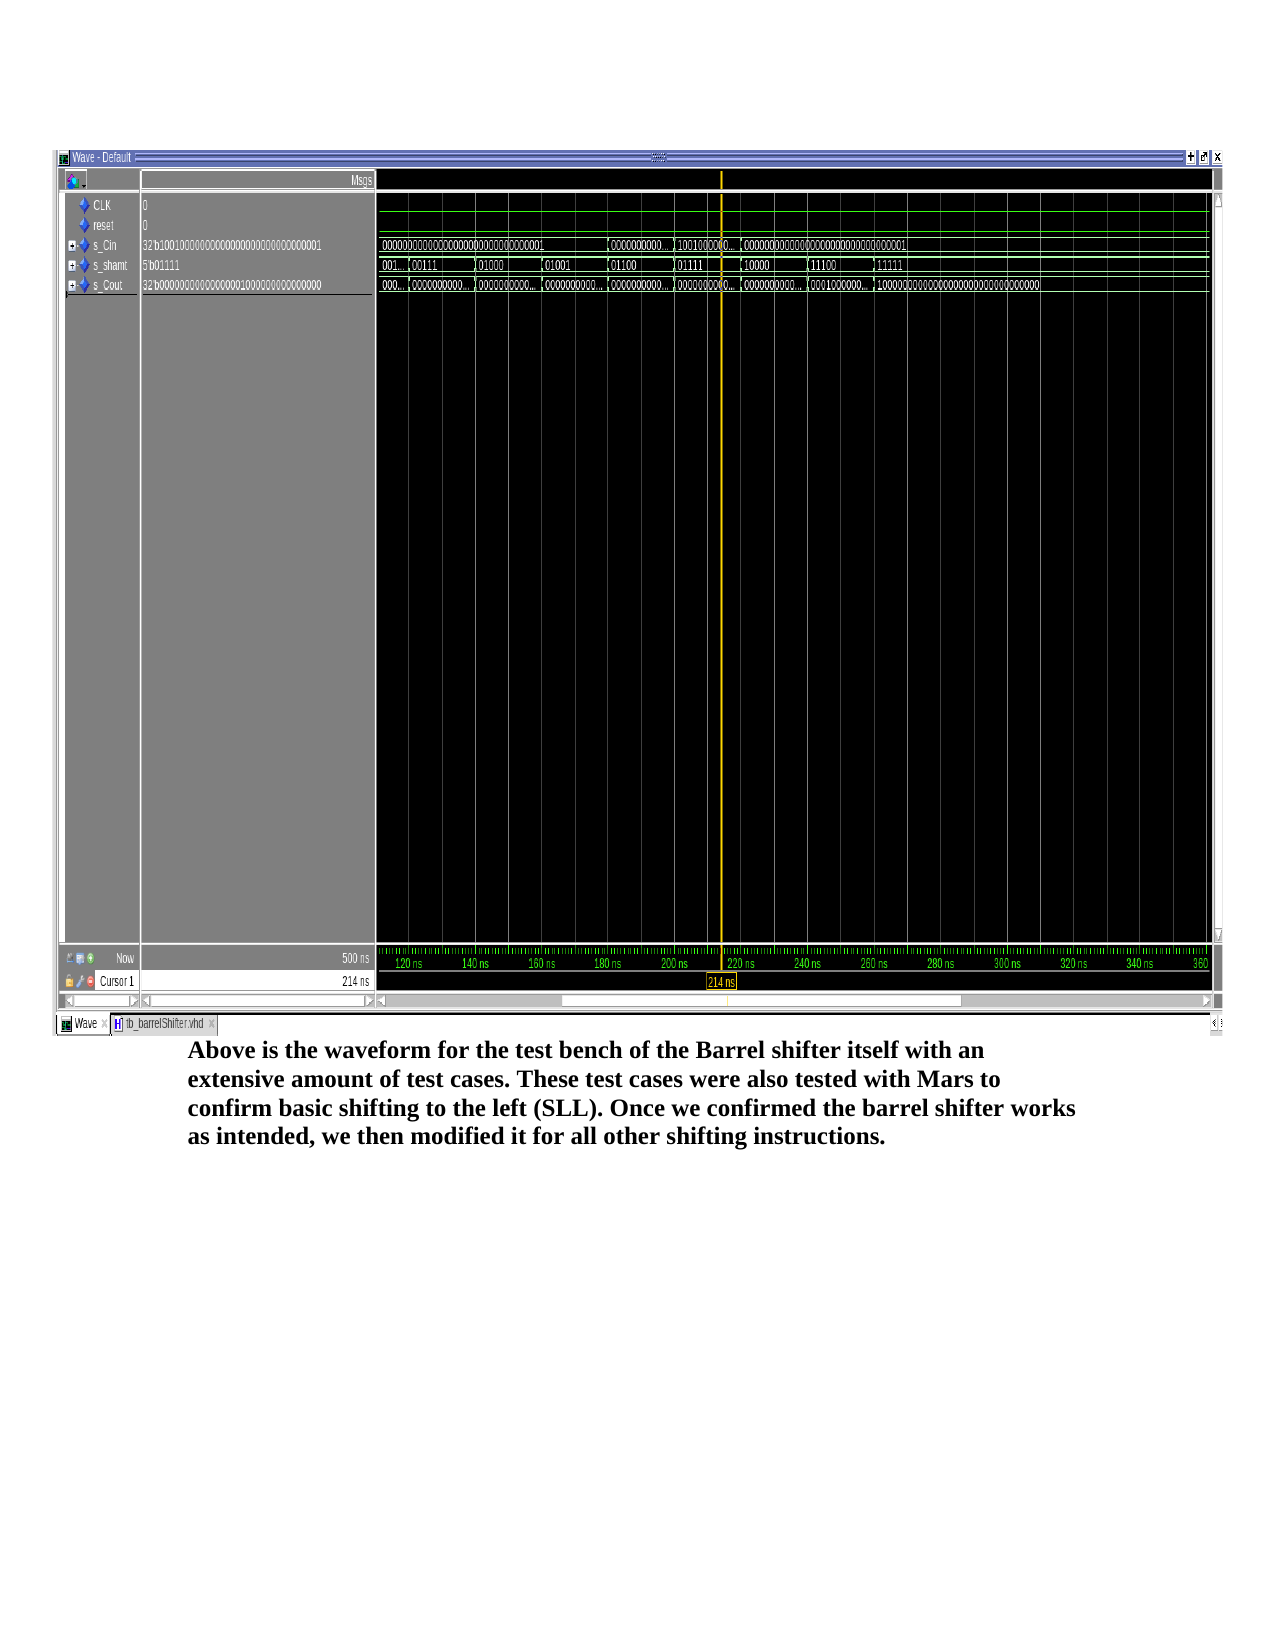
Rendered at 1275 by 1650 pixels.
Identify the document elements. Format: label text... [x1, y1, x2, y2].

text Above is the waveform for the test bench of the Barrel shifter itself with an extensive amount of test cases. These test cases were also tested with Mars to confirm basic shifting to the left (SLL). Once we confirmed the barrel shifter works as intended, we then modified it for all other shifting instructions. [187, 1036, 1087, 1150]
picture [52, 150, 1223, 1036]
